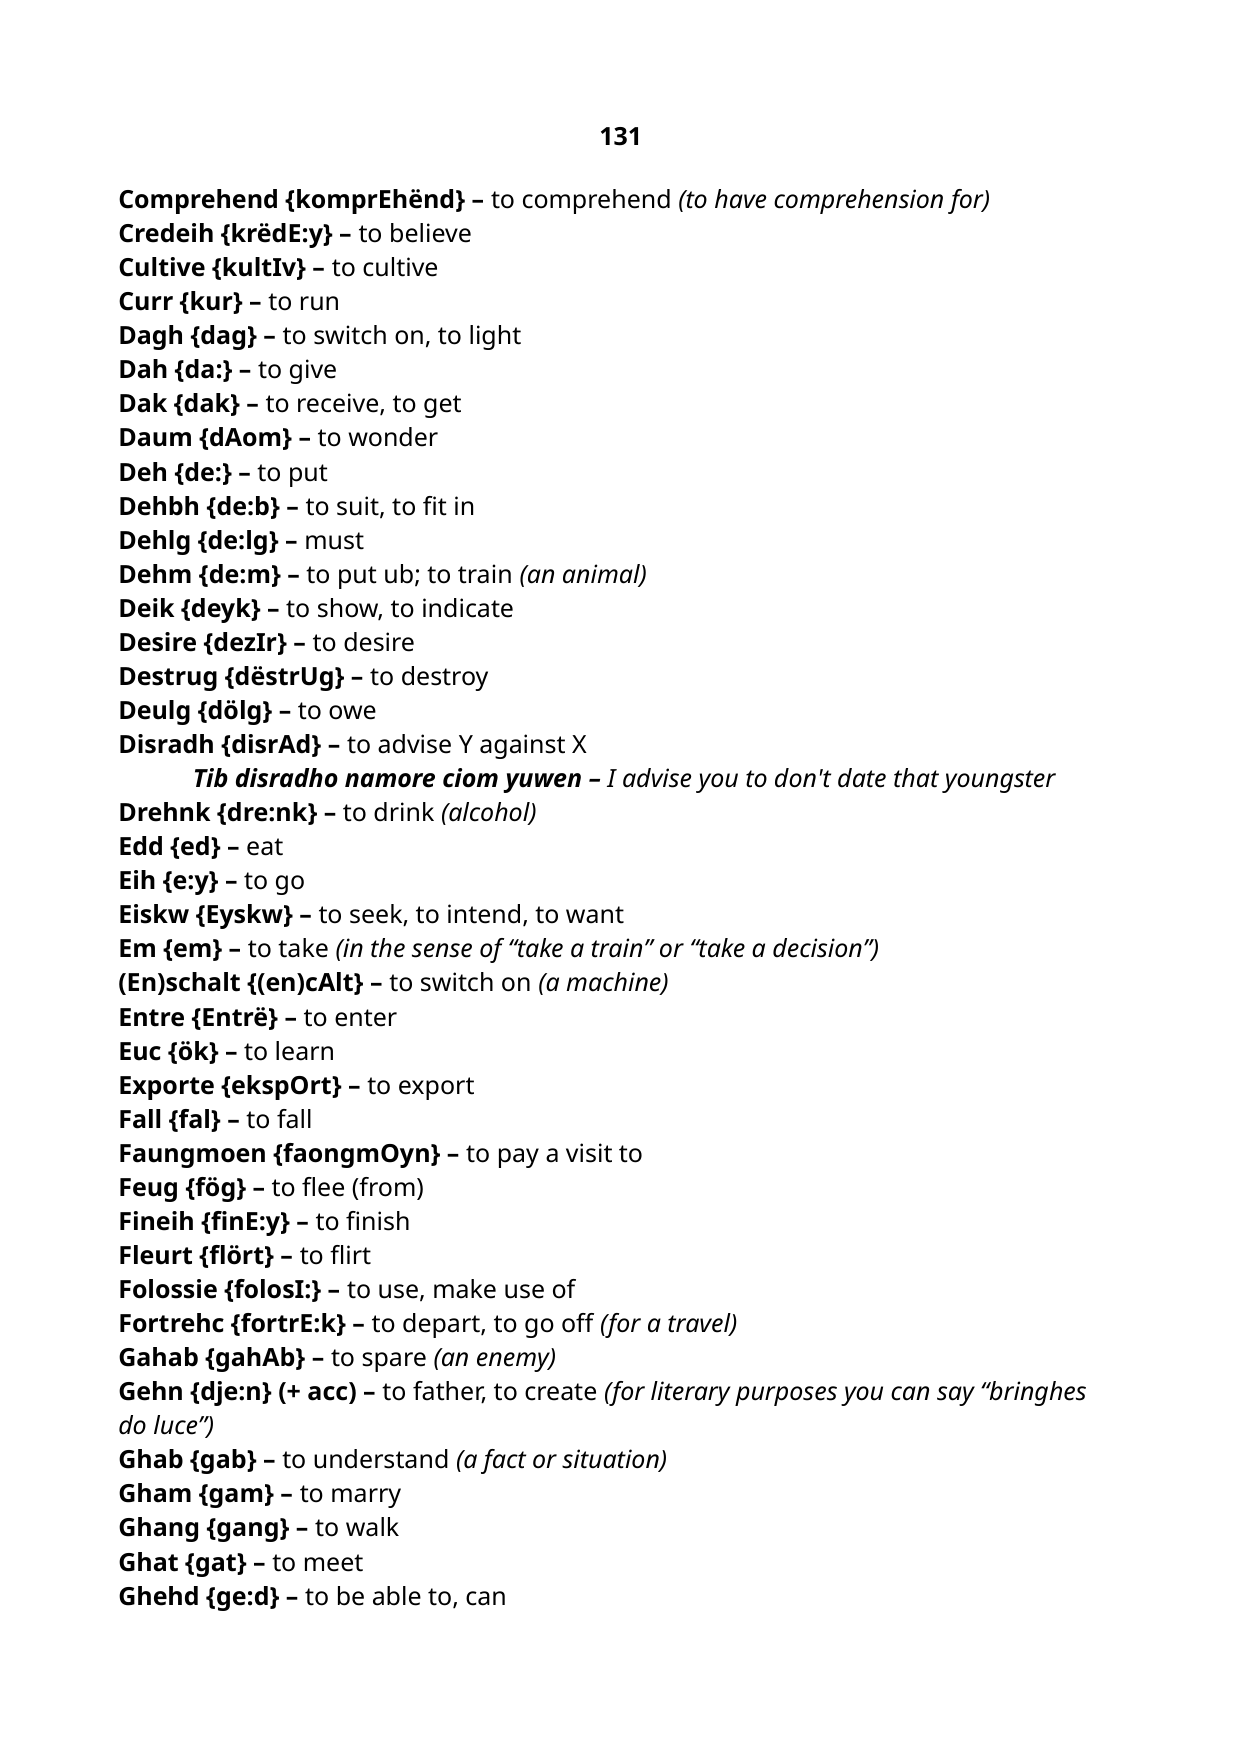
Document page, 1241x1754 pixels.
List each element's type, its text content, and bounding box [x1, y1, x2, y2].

text Daum {dAom} – to wonder [118, 420, 1123, 454]
text Ghehd {ge:d} – to be able to, can [118, 1578, 1123, 1612]
text Dagh {dag} – to switch on, to light [118, 318, 1123, 352]
text Cultive {kultIv} – to cultive [118, 250, 1123, 284]
text Dehbh {de:b} – to suit, to fit in [118, 488, 1123, 522]
text Dehm {de:m} – to put ub; to train (an animal) [118, 556, 1123, 590]
text Credeih {krëdE:y} – to believe [118, 216, 1123, 250]
text (En)schalt {(en)cAlt} – to switch on (a machine) [118, 965, 1123, 999]
text Folossie {folosI:} – to use, make use of [118, 1272, 1123, 1306]
text Dah {da:} – to give [118, 352, 1123, 386]
text Faungmoen {faongmOyn} – to pay a visit to [118, 1135, 1123, 1169]
text Deik {deyk} – to show, to indicate [118, 590, 1123, 624]
text Drehnk {dre:nk} – to drink (alcohol) [118, 795, 1123, 829]
text Gahab {gahAb} – to spare (an enemy) [118, 1340, 1123, 1374]
text Deulg {dölg} – to owe [118, 693, 1123, 727]
text Disradh {disrAd} – to advise Y against X [118, 727, 1123, 761]
text Eiskw {Eyskw} – to seek, to intend, to want [118, 897, 1123, 931]
text Fall {fal} – to fall [118, 1101, 1123, 1135]
text Em {em} – to take (in the sense of “take a train” or “take a decision”) [118, 931, 1123, 965]
text Fortrehc {fortrE:k} – to depart, to go off (for a travel) [118, 1306, 1123, 1340]
text Fleurt {flört} – to flirt [118, 1238, 1123, 1272]
text Entre {Entrë} – to enter [118, 999, 1123, 1033]
text Ghab {gab} – to understand (a fact or situation) [118, 1442, 1123, 1476]
text Gehn {dje:n} (+ acc) – to father, to create (for literary purposes you can say “bringhes do luce”) [118, 1374, 1123, 1442]
text Curr {kur} – to run [118, 284, 1123, 318]
text Destrug {dëstrUg} – to destroy [118, 658, 1123, 693]
text Euc {ök} – to learn [118, 1033, 1123, 1067]
text Dehlg {de:lg} – must [118, 522, 1123, 556]
text Exporte {ekspOrt} – to export [118, 1067, 1123, 1101]
text Ghat {gat} – to meet [118, 1544, 1123, 1578]
text Gham {gam} – to marry [118, 1476, 1123, 1510]
text Feug {fög} – to flee (from) [118, 1169, 1123, 1203]
text Comprehend {komprEhënd} – to comprehend (to have comprehension for) [118, 182, 1123, 216]
text Eih {e:y} – to go [118, 863, 1123, 897]
text Desire {dezIr} – to desire [118, 624, 1123, 658]
text Tib disradho namore ciom yuwen – I advise you to don't date that youngster [193, 761, 1123, 795]
text Deh {de:} – to put [118, 454, 1123, 488]
text Ghang {gang} – to walk [118, 1510, 1123, 1544]
text Dak {dak} – to receive, to get [118, 386, 1123, 420]
text Edd {ed} – eat [118, 829, 1123, 863]
text Fineih {finE:y} – to finish [118, 1203, 1123, 1238]
